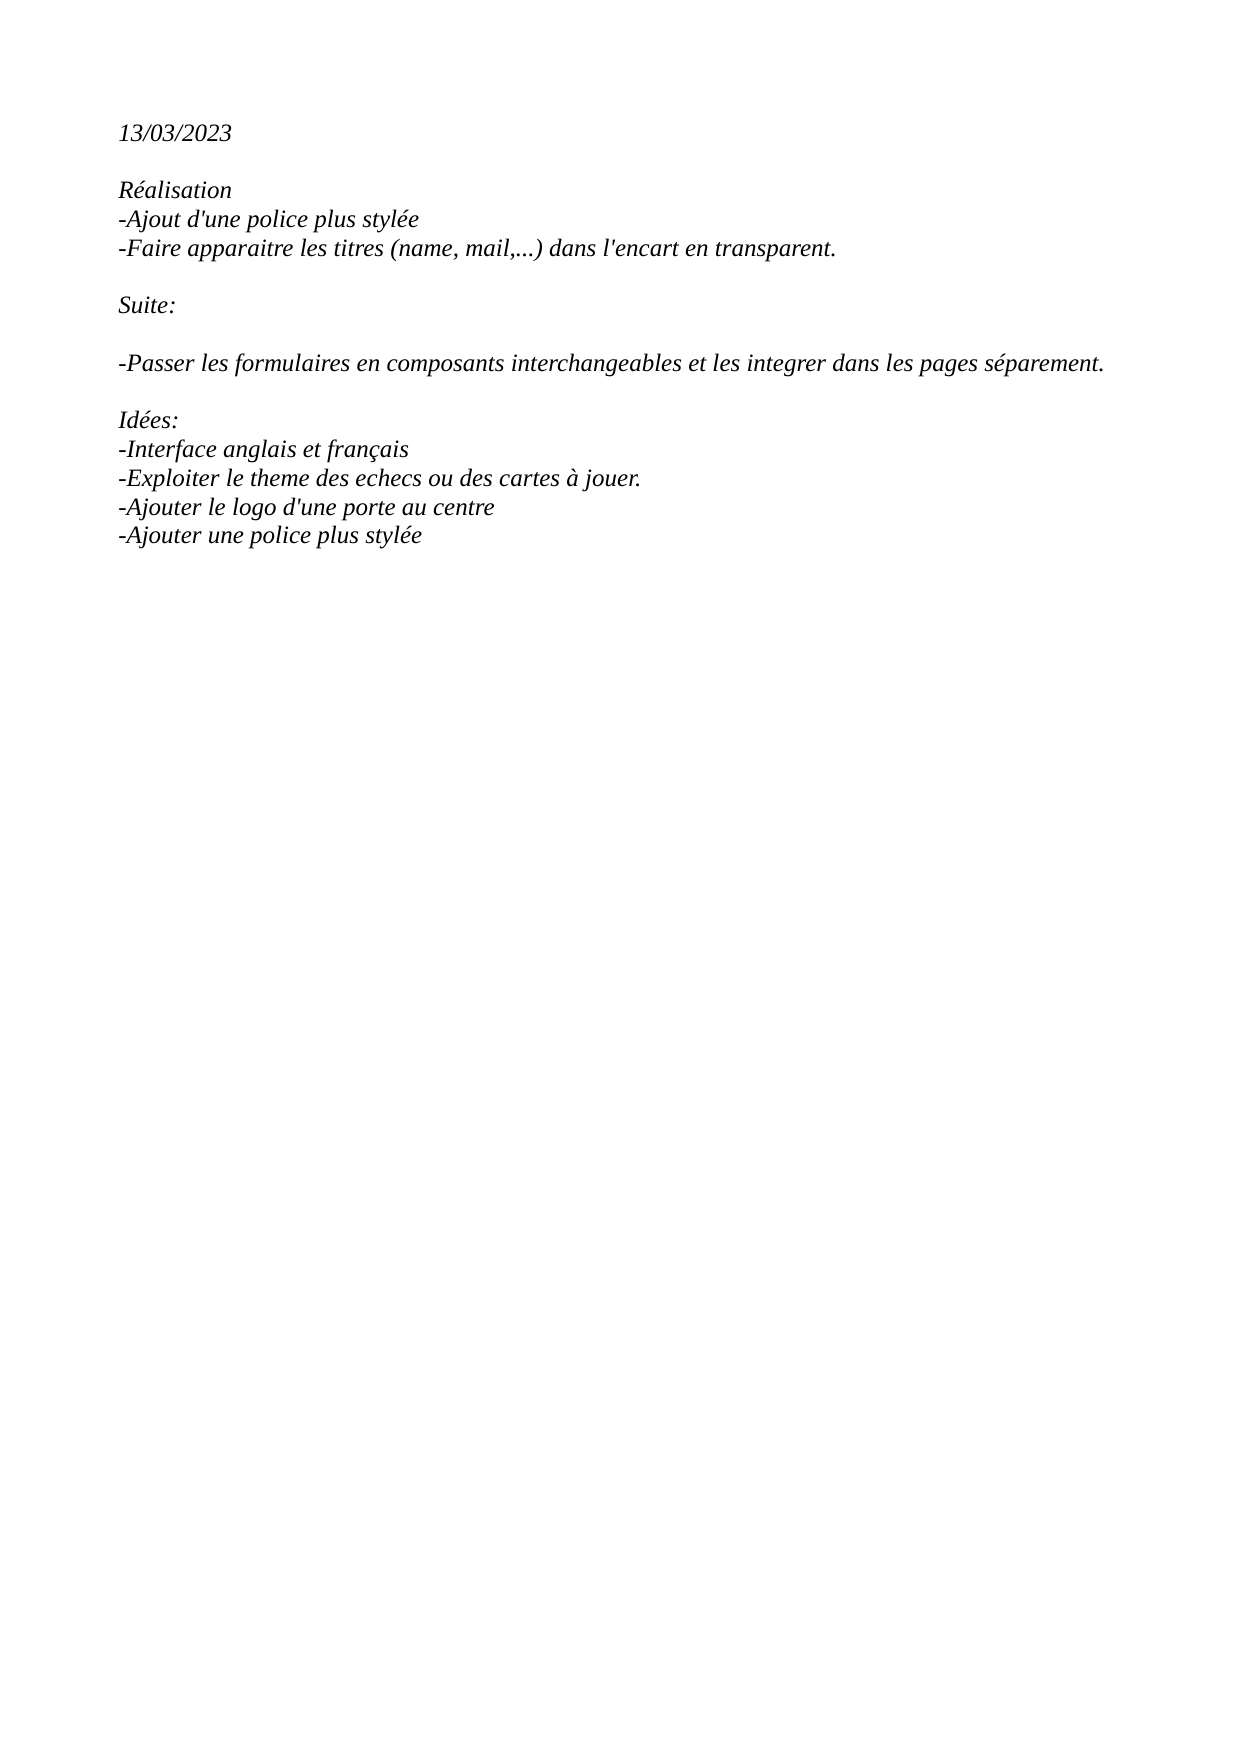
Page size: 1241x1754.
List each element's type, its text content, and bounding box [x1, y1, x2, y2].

text -Passer les formulaires en composants interchangeables et les integrer dans les pages séparement. [118, 348, 1122, 377]
text -Interface anglais et français [118, 434, 1122, 463]
text -Exploiter le theme des echecs ou des cartes à jouer. [118, 463, 1122, 492]
text Idées: [118, 406, 1122, 434]
text Suite: [118, 291, 1122, 319]
text -Ajouter le logo d'une porte au centre [118, 492, 1122, 521]
text -Faire apparaitre les titres (name, mail,...) dans l'encart en transparent. [118, 233, 1122, 262]
text -Ajouter une police plus stylée [118, 521, 1122, 549]
text -Ajout d'une police plus stylée [118, 204, 1122, 233]
text Réalisation [118, 176, 1122, 204]
text 13/03/2023 [118, 118, 1122, 147]
